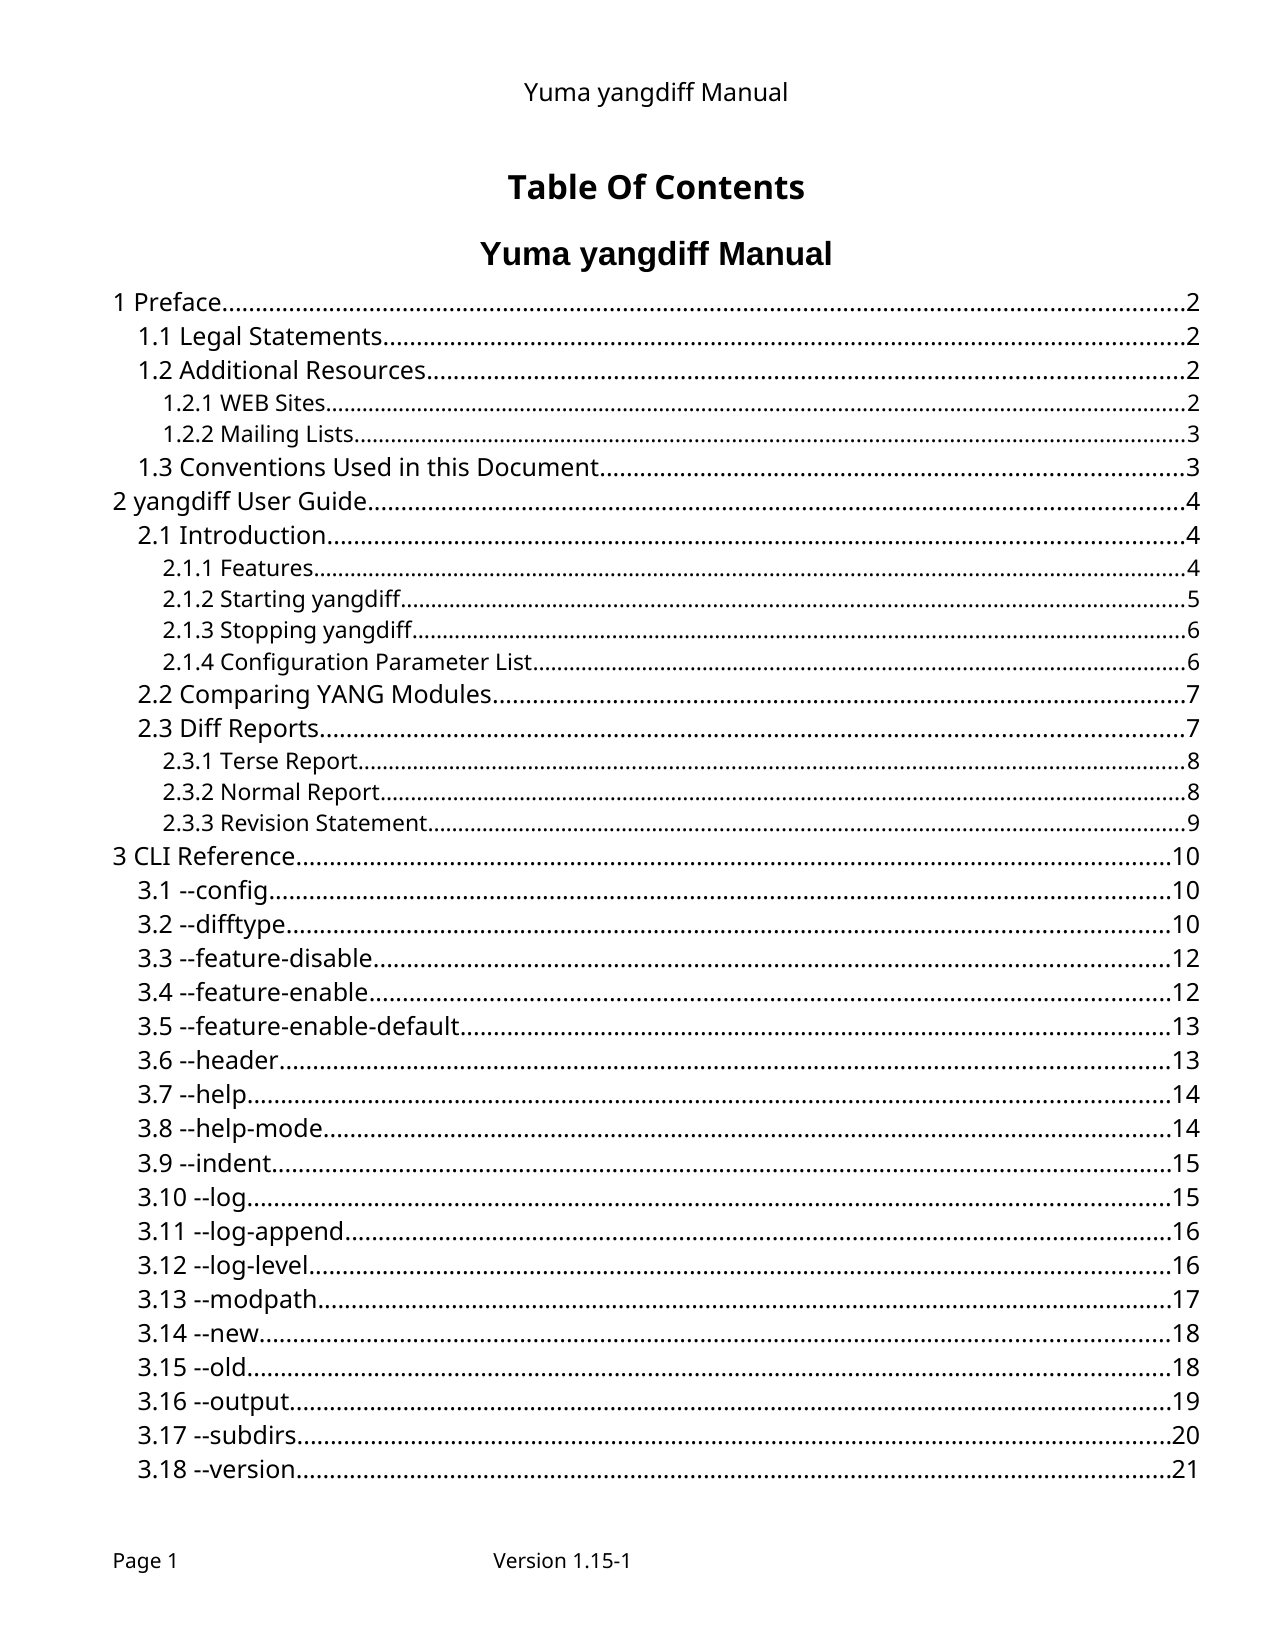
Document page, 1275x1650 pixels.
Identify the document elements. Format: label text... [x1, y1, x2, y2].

text 1.3 Conventions Used in this Document 3 [137, 449, 1200, 484]
text 1.2.2 Mailing Lists 3 [162, 418, 1200, 449]
text 2 yangdiff User Guide 4 [112, 484, 1200, 518]
text 3.11 --log-append 16 [137, 1213, 1200, 1247]
text 2.1.1 Features 4 [162, 552, 1200, 583]
text 3.13 --modpath 17 [137, 1281, 1200, 1316]
text 1.2.1 WEB Sites 2 [162, 387, 1200, 418]
text 2.3.3 Revision Statement 9 [162, 807, 1200, 839]
text 2.3.1 Terse Report 8 [162, 745, 1200, 776]
text 3.9 --indent 15 [137, 1145, 1200, 1179]
text 3.16 --output 19 [137, 1384, 1200, 1418]
text 3 CLI Reference 10 [112, 839, 1200, 873]
text 2.3 Diff Reports 7 [137, 711, 1200, 745]
text 2.1.3 Stopping yangdiff 6 [162, 614, 1200, 646]
text 3.7 --help 14 [137, 1077, 1200, 1111]
text 3.6 --header 13 [137, 1043, 1200, 1077]
subtitle Yuma yangdiff Manual [112, 234, 1200, 272]
text 3.10 --log 15 [137, 1179, 1200, 1213]
text 3.4 --feature-enable 12 [137, 975, 1200, 1009]
text 3.18 --version 21 [137, 1452, 1200, 1486]
text 3.5 --feature-enable-default 13 [137, 1009, 1200, 1043]
text 1.2 Additional Resources 2 [137, 353, 1200, 387]
text 2.1 Introduction 4 [137, 518, 1200, 552]
text 2.2 Comparing YANG Modules 7 [137, 677, 1200, 711]
text 2.1.2 Starting yangdiff 5 [162, 583, 1200, 614]
text 1 Preface 2 [112, 285, 1200, 319]
text 2.3.2 Normal Report 8 [162, 776, 1200, 807]
text 3.3 --feature-disable 12 [137, 941, 1200, 975]
text 3.17 --subdirs 20 [137, 1418, 1200, 1452]
text 1.1 Legal Statements 2 [137, 319, 1200, 353]
title Table Of Contents [112, 163, 1200, 209]
text 3.12 --log-level 16 [137, 1247, 1200, 1281]
text 3.8 --help-mode 14 [137, 1111, 1200, 1145]
text 3.14 --new 18 [137, 1316, 1200, 1349]
text 3.1 --config 10 [137, 873, 1200, 907]
text 2.1.4 Configuration Parameter List 6 [162, 646, 1200, 677]
text 3.15 --old 18 [137, 1349, 1200, 1384]
text 3.2 --difftype 10 [137, 907, 1200, 941]
